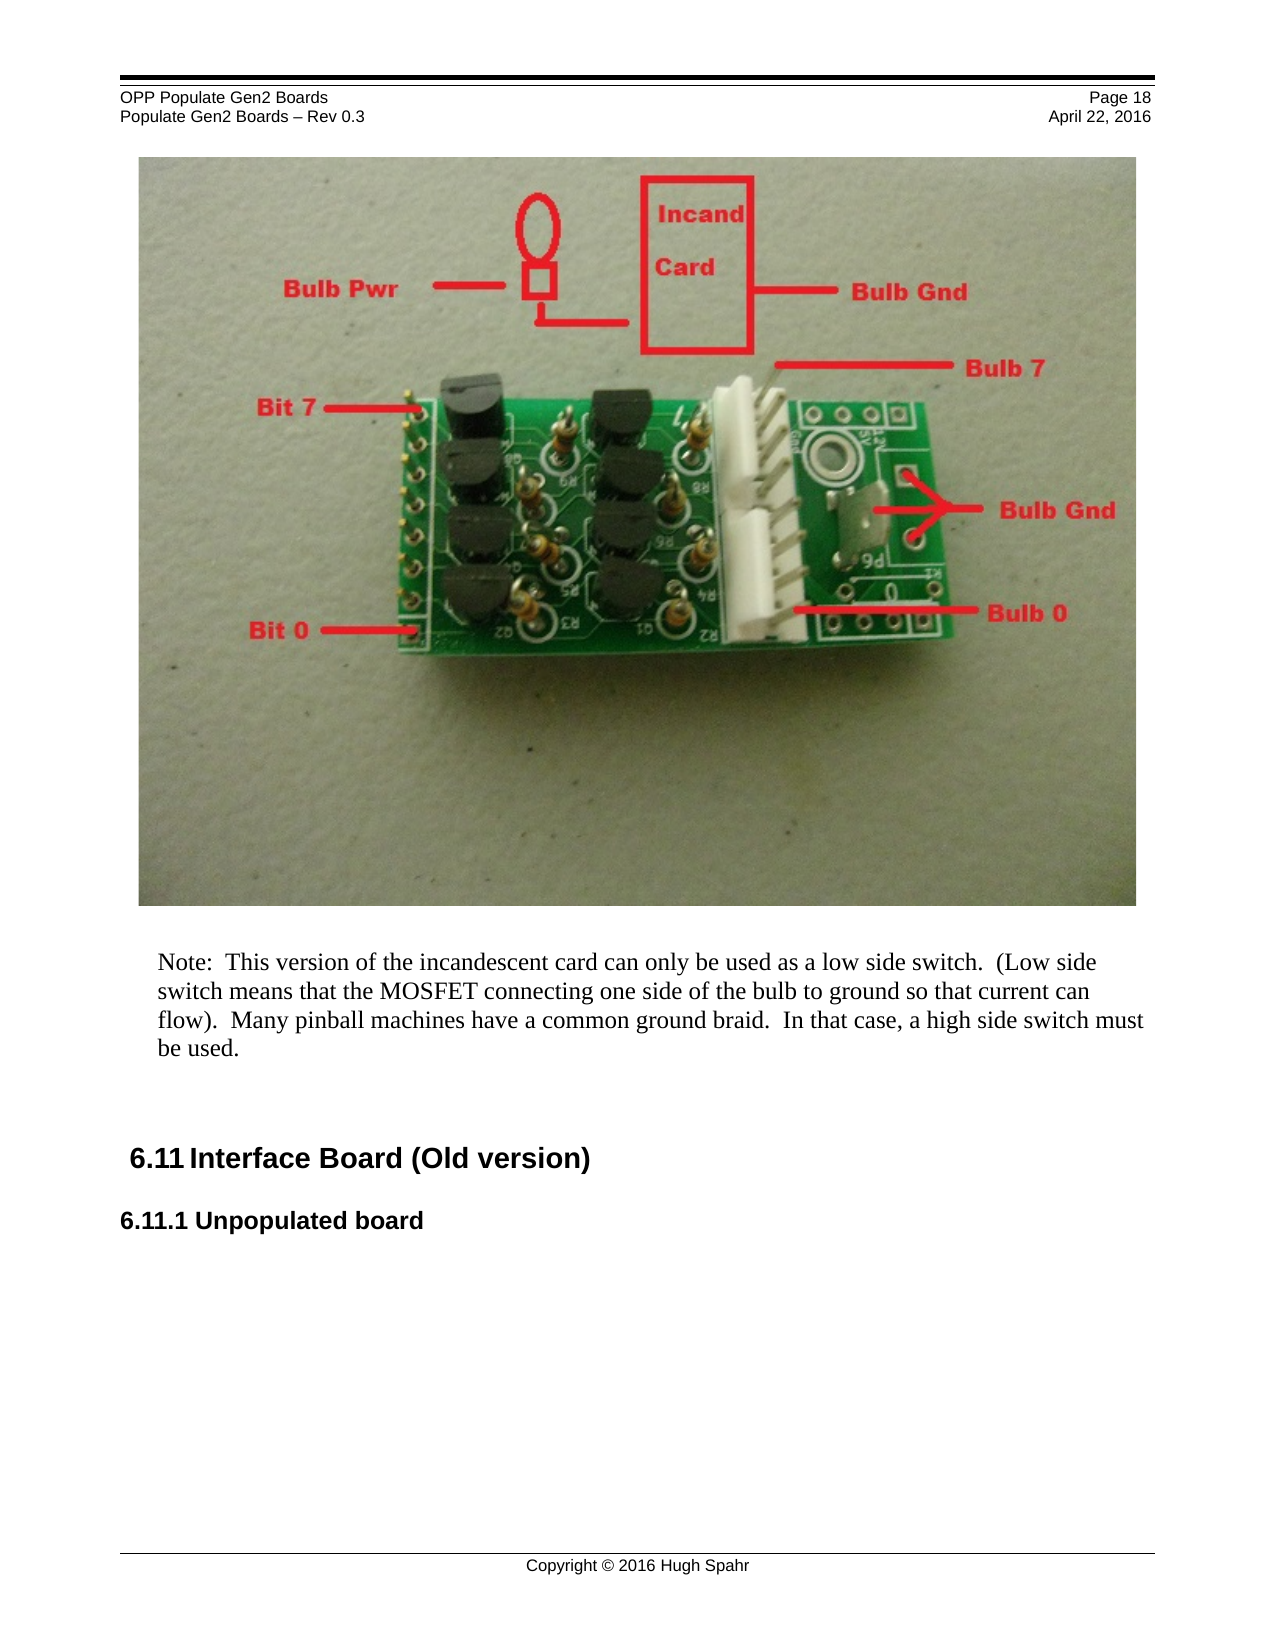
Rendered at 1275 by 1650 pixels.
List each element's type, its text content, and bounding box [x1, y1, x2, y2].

subtitle Interface Board (Old version) [129, 1141, 1155, 1174]
picture [138, 157, 1137, 906]
text Note: This version of the incandescent card can only be used as a low side switch. (Low side switch means that the MOSFET connecting one side of the bulb to ground so that current can flow). Many pinball machines have a common ground braid. In that case, a high side switch must be used. [157, 947, 1155, 1062]
subtitle Unpopulated board [120, 1206, 1155, 1234]
